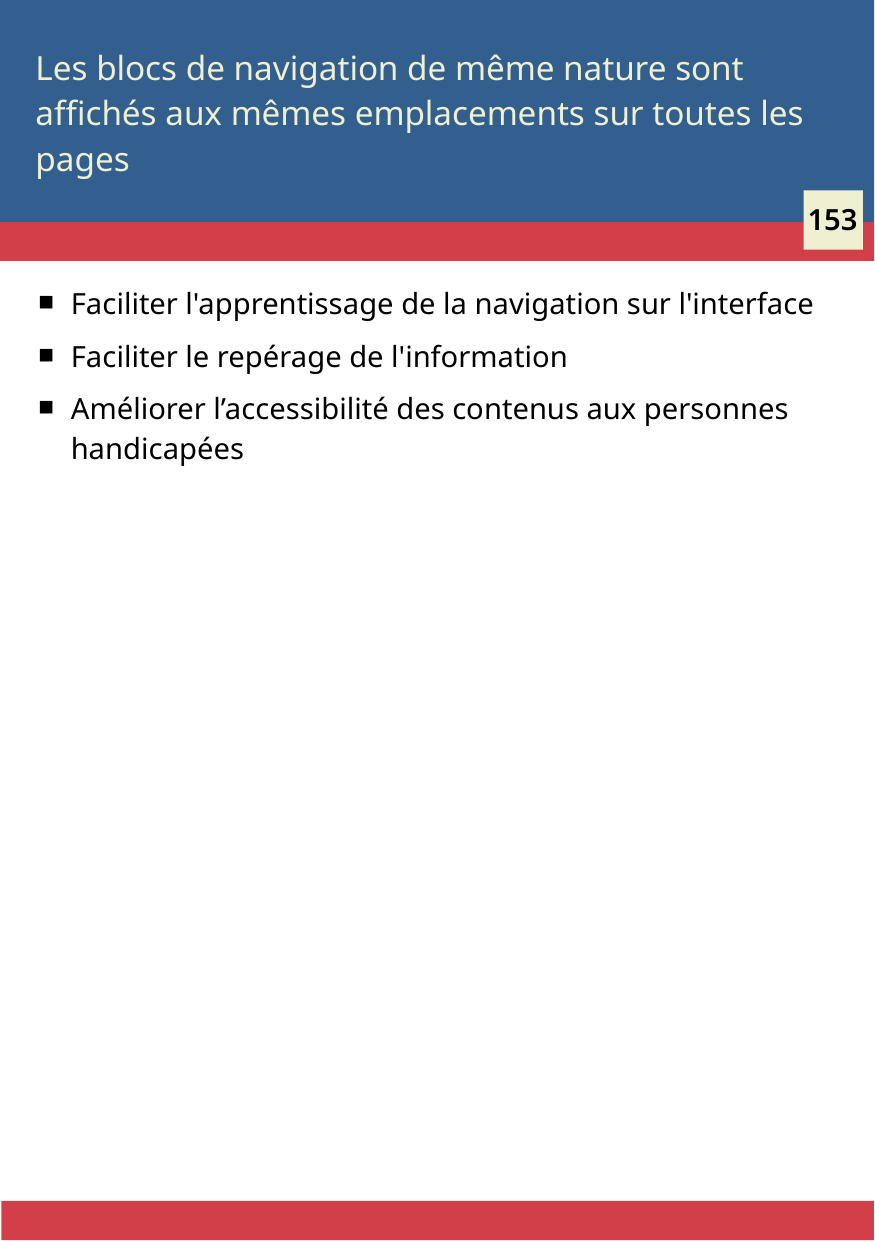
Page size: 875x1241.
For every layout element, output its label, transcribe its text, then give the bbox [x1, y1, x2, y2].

title Les blocs de navigation de même nature sont affichés aux mêmes emplacements sur toutes les pages [35, 13, 839, 213]
text_box 153 [803, 188, 863, 249]
list Faciliter l'apprentissage de la navigation sur l'interface Faciliter le repérage de l'information Améliorer l’accessibilité des contenus aux personnes handicapées [23, 283, 839, 1111]
